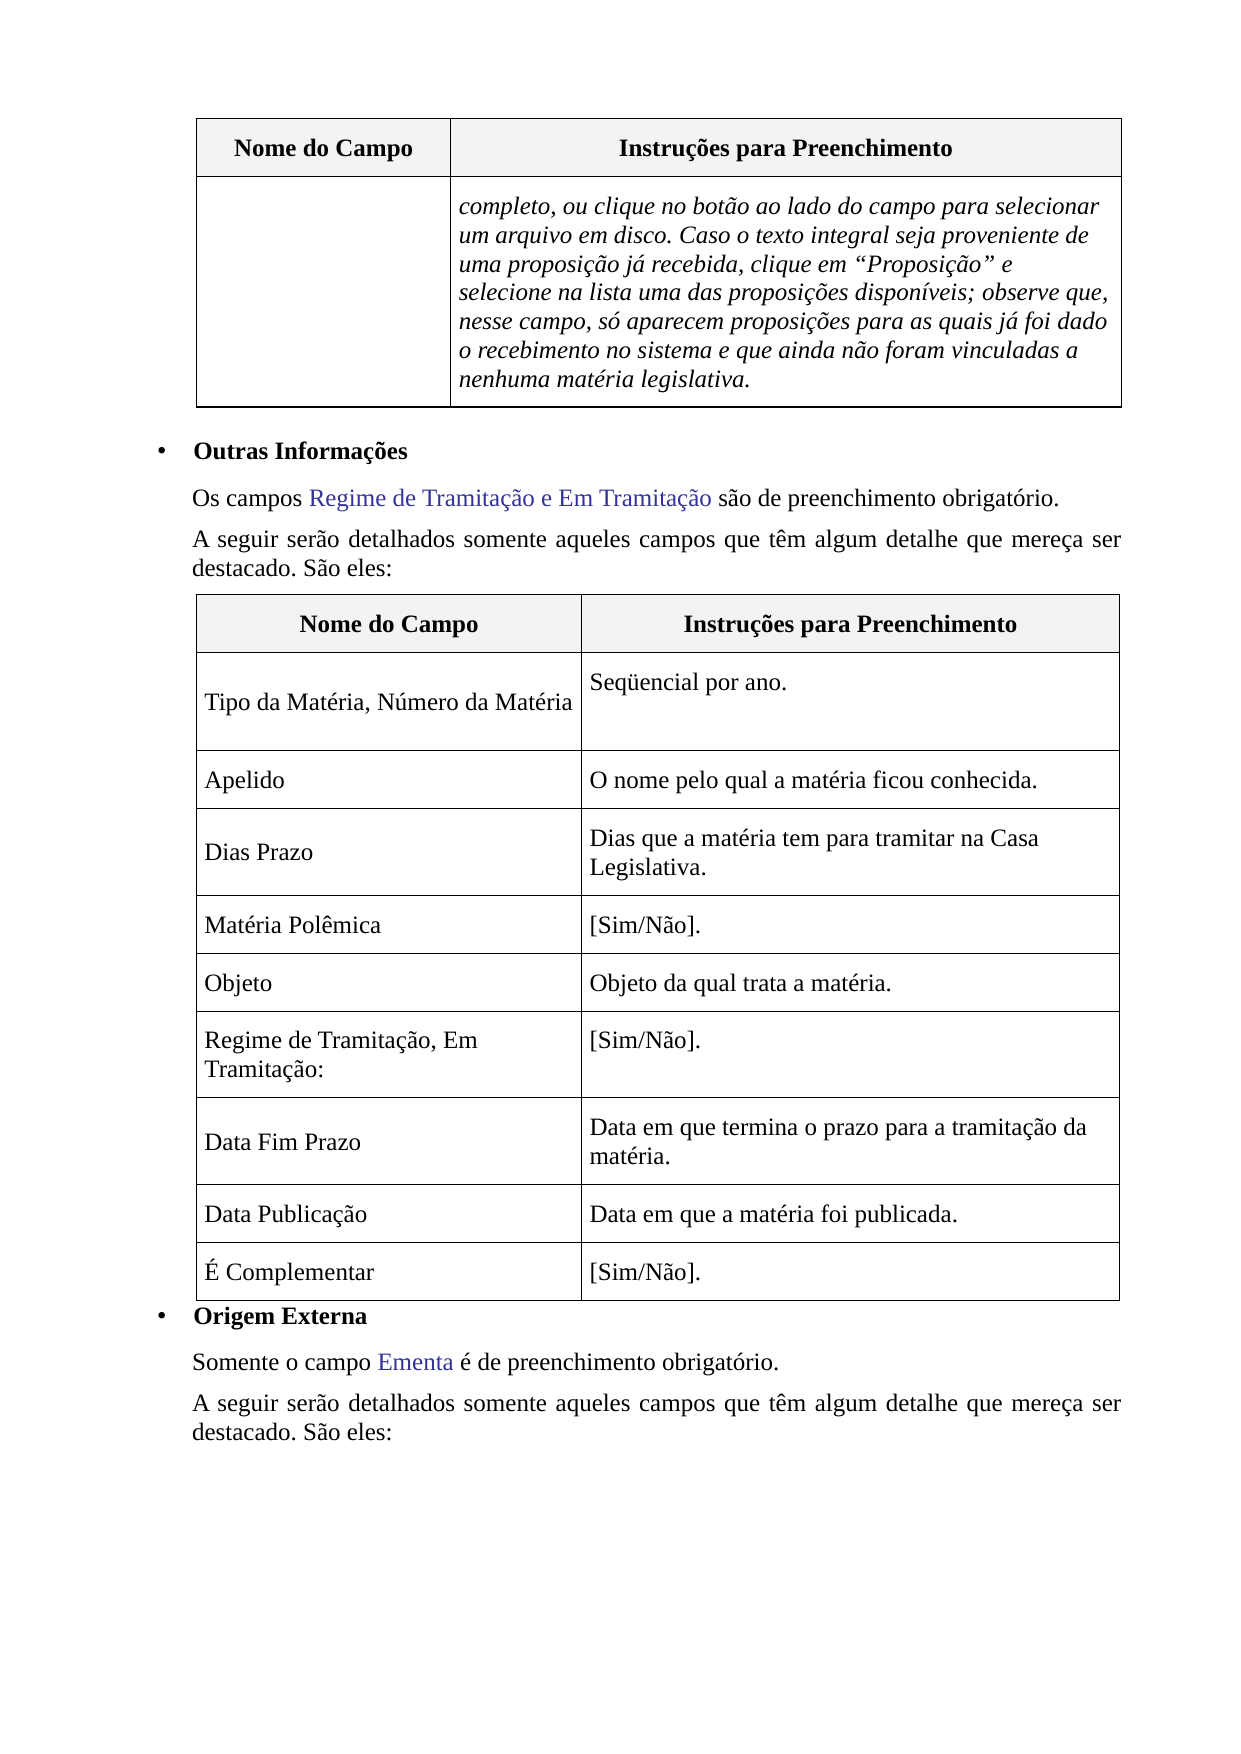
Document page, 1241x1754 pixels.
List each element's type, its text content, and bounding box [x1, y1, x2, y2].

table_cell Data em que a matéria foi publicada. [582, 1185, 1119, 1242]
table_header Instruções para Preenchimento [582, 595, 1119, 652]
table_cell [Sim/Não]. [582, 1012, 1119, 1097]
list Origem Externa [157, 1301, 1122, 1329]
table_cell Data Publicação [197, 1185, 581, 1242]
table_header Nome do Campo [197, 595, 581, 652]
table_header Nome do Campo [197, 119, 450, 176]
table_cell [197, 177, 450, 406]
table_cell Data em que termina o prazo para a tramitação da matéria. [582, 1098, 1119, 1184]
table_cell Seqüencial por ano. [582, 653, 1119, 750]
text A seguir serão detalhados somente aqueles campos que têm algum detalhe que mereça ser destacado. São eles: [192, 524, 1122, 581]
list Outras Informações [157, 436, 1122, 465]
table_cell O nome pelo qual a matéria ficou conhecida. [582, 751, 1119, 808]
table_cell Dias Prazo [197, 809, 581, 895]
table_cell Tipo da Matéria, Número da Matéria [197, 653, 581, 750]
table_cell Regime de Tramitação, Em Tramitação: [197, 1012, 581, 1097]
table_cell completo, ou clique no botão ao lado do campo para selecionar um arquivo em disco. Caso o texto integral seja proveniente de uma proposição já recebida, clique em “Proposição” e selecione na lista uma das proposições disponíveis; observe que, nesse campo, só aparecem proposições para as quais já foi dado o recebimento no sistema e que ainda não foram vinculadas a nenhuma matéria legislativa. [451, 177, 1121, 406]
table_cell Objeto da qual trata a matéria. [582, 954, 1119, 1011]
table_cell Apelido [197, 751, 581, 808]
table_cell [Sim/Não]. [582, 1243, 1119, 1300]
text Somente o campo Ementa é de preenchimento obrigatório. [192, 1347, 1122, 1376]
table_cell Matéria Polêmica [197, 896, 581, 953]
table_header Instruções para Preenchimento [451, 119, 1121, 176]
table_cell Data Fim Prazo [197, 1098, 581, 1184]
table_cell [Sim/Não]. [582, 896, 1119, 953]
text A seguir serão detalhados somente aqueles campos que têm algum detalhe que mereça ser destacado. São eles: [192, 1388, 1122, 1446]
table_cell Objeto [197, 954, 581, 1011]
table_cell É Complementar [197, 1243, 581, 1300]
text Os campos Regime de Tramitação e Em Tramitação são de preenchimento obrigatório. [192, 483, 1122, 511]
table_cell Dias que a matéria tem para tramitar na Casa Legislativa. [582, 809, 1119, 895]
